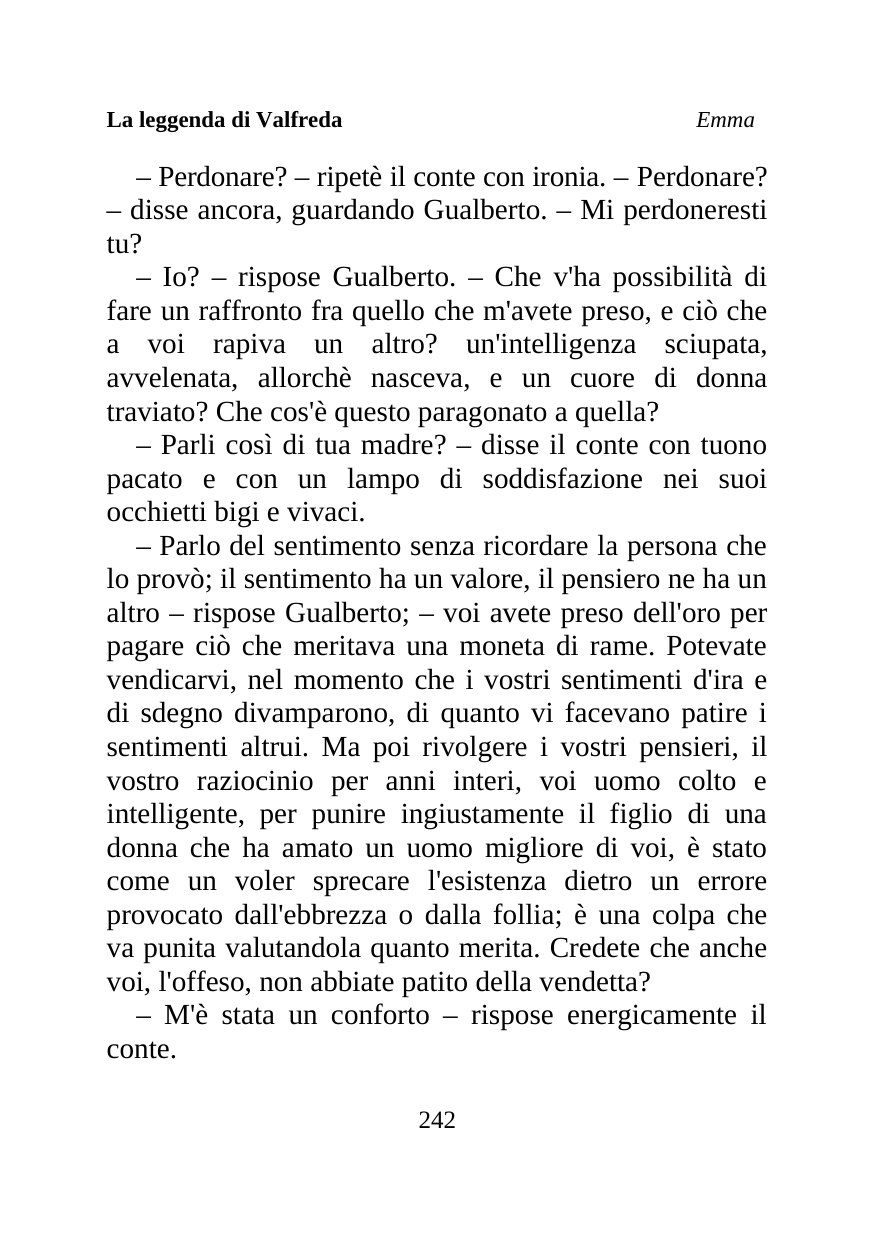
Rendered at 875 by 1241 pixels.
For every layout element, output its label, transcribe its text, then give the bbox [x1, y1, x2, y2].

text – Parlo del sentimento senza ricordare la persona che lo provò; il sentimento ha un valore, il pensiero ne ha un altro – rispose Gualberto; – voi avete preso dell'oro per pagare ciò che meritava una moneta di rame. Potevate vendicarvi, nel momento che i vostri sentimenti d'ira e di sdegno divamparono, di quanto vi facevano patire i sentimenti altrui. Ma poi rivolgere i vostri pensieri, il vostro raziocinio per anni interi, voi uomo colto e intelligente, per punire ingiustamente il figlio di una donna che ha amato un uomo migliore di voi, è stato come un voler sprecare l'esistenza dietro un errore provocato dall'ebbrezza o dalla follia; è una colpa che va punita valutandola quanto merita. Credete che anche voi, l'offeso, non abbiate patito della vendetta? [106, 528, 768, 997]
text – M'è stata un conforto – rispose energicamente il conte. [106, 997, 768, 1064]
text – Io? – rispose Gualberto. – Che v'ha possibilità di fare un raffronto fra quello che m'avete preso, e ciò che a voi rapiva un altro? un'intelligenza sciupata, avvelenata, allorchè nasceva, e un cuore di donna traviato? Che cos'è questo paragonato a quella? [106, 259, 768, 427]
text – Parli così di tua madre? – disse il conte con tuono pacato e con un lampo di soddisfazione nei suoi occhietti bigi e vivaci. [106, 427, 768, 528]
text – Perdonare? – ripetè il conte con ironia. – Perdonare? – disse ancora, guardando Gualberto. – Mi perdoneresti tu? [106, 159, 768, 259]
